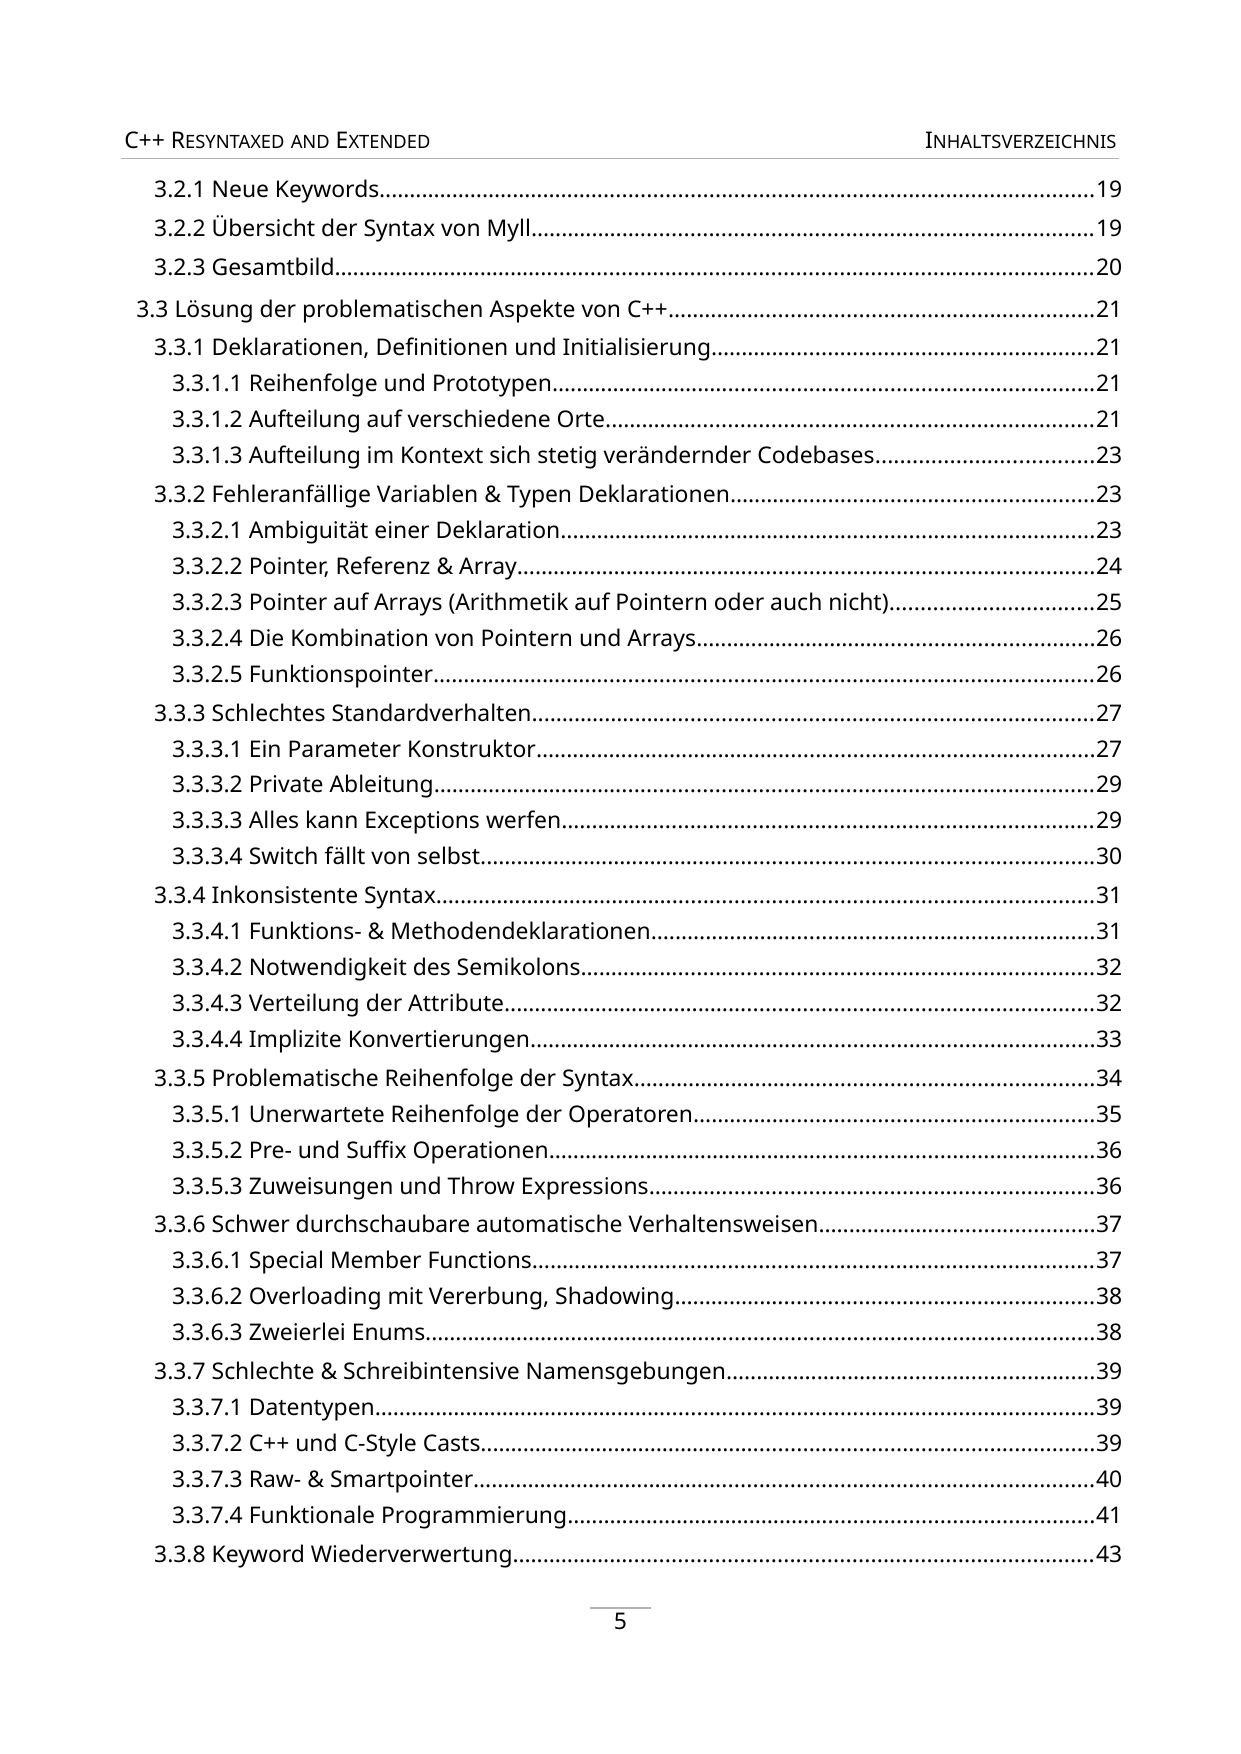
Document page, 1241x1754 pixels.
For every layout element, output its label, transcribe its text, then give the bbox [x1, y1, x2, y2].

text 3.3.5 Problematische Reihenfolge der Syntax 34 [118, 1062, 1122, 1093]
text 3.3.7.2 C++ und C-Style Casts 39 [118, 1427, 1122, 1458]
text 3.3.4.2 Notwendigkeit des Semikolons 32 [118, 951, 1122, 982]
text 3.3.1.1 Reihenfolge und Prototypen 21 [118, 367, 1122, 398]
text 3.3 Lösung der problematischen Aspekte von C++ 21 [118, 292, 1122, 324]
text 3.3.5.3 Zuweisungen und Throw Expressions 36 [118, 1169, 1122, 1201]
text 3.3.4.4 Implizite Konvertierungen 33 [118, 1023, 1122, 1054]
text 3.3.6.3 Zweierlei Enums 38 [118, 1316, 1122, 1347]
text 3.3.7.4 Funktionale Programmierung 41 [118, 1499, 1122, 1530]
text 3.3.7.3 Raw- & Smartpointer 40 [118, 1463, 1122, 1494]
text 3.3.3.4 Switch fällt von selbst 30 [118, 840, 1122, 872]
text 3.3.3 Schlechtes Standardverhalten 27 [118, 697, 1122, 728]
text 3.2.2 Übersicht der Syntax von Myll 19 [118, 212, 1122, 243]
text 3.3.1.2 Aufteilung auf verschiedene Orte 21 [118, 403, 1122, 434]
text 3.3.8 Keyword Wiederverwertung 43 [118, 1538, 1122, 1569]
text 3.3.3.3 Alles kann Exceptions werfen 29 [118, 804, 1122, 836]
text 3.3.1.3 Aufteilung im Kontext sich stetig verändernder Codebases 23 [118, 439, 1122, 470]
text 3.3.6.1 Special Member Functions 37 [118, 1244, 1122, 1276]
text 3.3.2 Fehleranfällige Variablen & Typen Deklarationen 23 [118, 478, 1122, 509]
text 3.3.3.2 Private Ableitung 29 [118, 768, 1122, 800]
text 3.3.3.1 Ein Parameter Konstruktor 27 [118, 732, 1122, 764]
text 3.3.6.2 Overloading mit Vererbung, Shadowing 38 [118, 1280, 1122, 1312]
text 3.3.7.1 Datentypen 39 [118, 1391, 1122, 1422]
text 3.3.5.2 Pre- und Suffix Operationen 36 [118, 1134, 1122, 1165]
text 3.3.5.1 Unerwartete Reihenfolge der Operatoren 35 [118, 1098, 1122, 1129]
text 3.3.2.3 Pointer auf Arrays (Arithmetik auf Pointern oder auch nicht) 25 [118, 586, 1122, 617]
text 3.3.2.1 Ambiguität einer Deklaration 23 [118, 514, 1122, 545]
text 3.2.1 Neue Keywords 19 [118, 173, 1122, 204]
text 3.3.2.5 Funktionspointer 26 [118, 658, 1122, 689]
text 3.3.2.4 Die Kombination von Pointern und Arrays 26 [118, 622, 1122, 653]
text 3.3.4.3 Verteilung der Attribute 32 [118, 987, 1122, 1018]
text 3.2.3 Gesamtbild 20 [118, 251, 1122, 282]
text 3.3.4.1 Funktions- & Methodendeklarationen 31 [118, 915, 1122, 946]
text 3.3.6 Schwer durchschaubare automatische Verhaltensweisen 37 [118, 1208, 1122, 1240]
text 3.3.4 Inkonsistente Syntax 31 [118, 879, 1122, 910]
text 3.3.7 Schlechte & Schreibintensive Namensgebungen 39 [118, 1355, 1122, 1386]
text 3.3.1 Deklarationen, Definitionen und Initialisierung 21 [118, 331, 1122, 363]
text 3.3.2.2 Pointer, Referenz & Array 24 [118, 550, 1122, 581]
